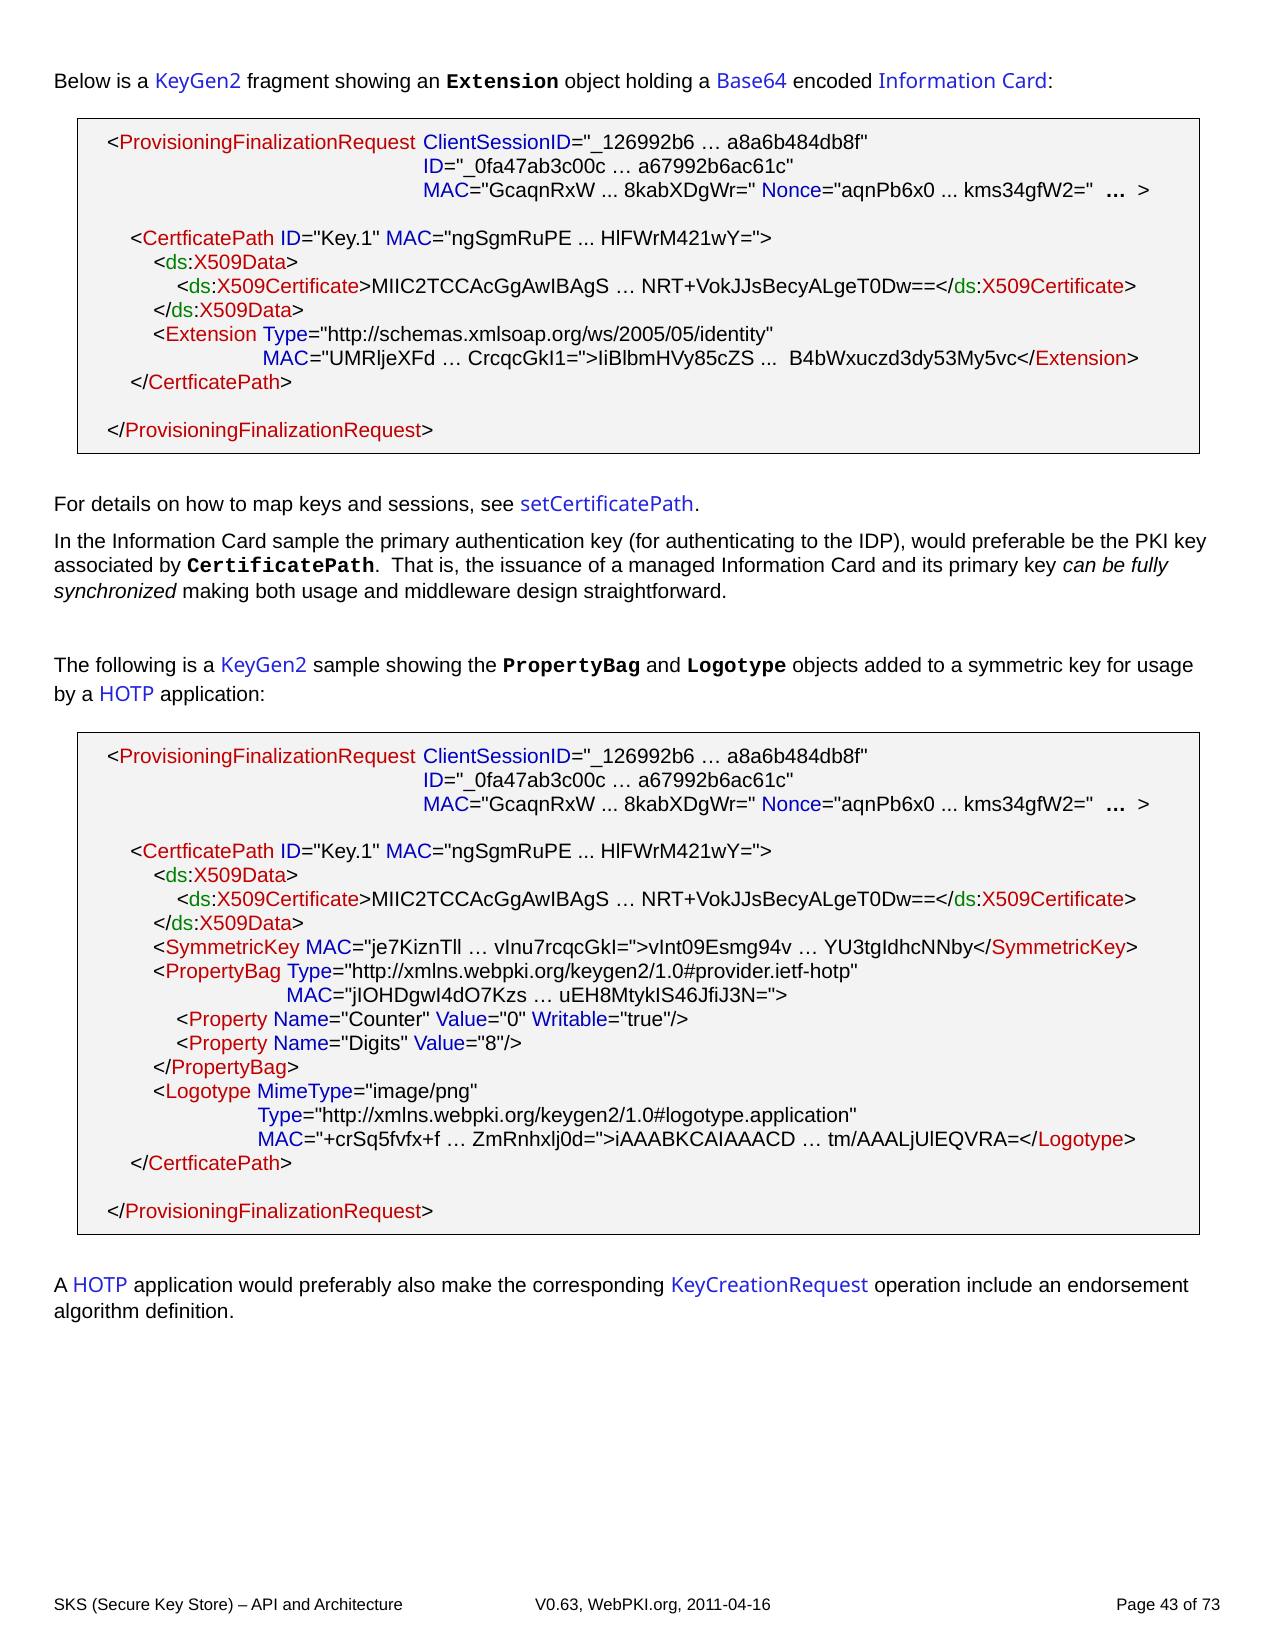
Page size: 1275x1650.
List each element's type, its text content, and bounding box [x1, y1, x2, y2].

text A HOTP application would preferably also make the corresponding KeyCreationRequest operation include an endorsement algorithm definition. [54, 1270, 1221, 1323]
table_header <ProvisioningFinalizationRequest ClientSessionID="_126992b6 … a8a6b484db8f" ID="_0fa47ab3c00c … a67992b6ac61c" MAC="GcaqnRxW ... 8kabXDgWr=" Nonce="aqnPb6x0 ... kms34gfW2=" … > <CertficatePath ID="Key.1" MAC="ngSgmRuPE ... HlFWrM421wY="> <ds:X509Data> <ds:X509Certificate>MIIC2TCCAcGgAwIBAgS … NRT+VokJJsBecyALgeT0Dw==</ds:X509Certificate> </ds:X509Data> <Extension Type="http://schemas.xmlsoap.org/ws/2005/05/identity" MAC="UMRljeXFd … CrcqcGkI1=">IiBlbmHVy85cZS ... B4bWxuczd3dy53My5vc</Extension> </CertficatePath> </ProvisioningFinalizationRequest> [78, 119, 1199, 453]
table_header <ProvisioningFinalizationRequest ClientSessionID="_126992b6 … a8a6b484db8f" ID="_0fa47ab3c00c … a67992b6ac61c" MAC="GcaqnRxW ... 8kabXDgWr=" Nonce="aqnPb6x0 ... kms34gfW2=" … > <CertficatePath ID="Key.1" MAC="ngSgmRuPE ... HlFWrM421wY="> <ds:X509Data> <ds:X509Certificate>MIIC2TCCAcGgAwIBAgS … NRT+VokJJsBecyALgeT0Dw==</ds:X509Certificate> </ds:X509Data> <SymmetricKey MAC="je7KiznTll … vInu7rcqcGkI=">vInt09Esmg94v … YU3tgIdhcNNby</SymmetricKey> <PropertyBag Type="http://xmlns.webpki.org/keygen2/1.0#provider.ietf-hotp" MAC="jIOHDgwI4dO7Kzs … uEH8MtykIS46JfiJ3N="> <Property Name="Counter" Value="0" Writable="true"/> <Property Name="Digits" Value="8"/> </PropertyBag> <Logotype MimeType="image/png" Type="http://xmlns.webpki.org/keygen2/1.0#logotype.application" MAC="+crSq5fvfx+f … ZmRnhxlj0d=">iAAABKCAIAAACD … tm/AAALjUlEQVRA=</Logotype> </CertficatePath> </ProvisioningFinalizationRequest> [78, 733, 1199, 1234]
text For details on how to map keys and sessions, see setCertificatePath. [54, 489, 1221, 518]
text The following is a KeyGen2 sample showing the PropertyBag and Logotype objects added to a symmetric key for usage by a HOTP application: [54, 651, 1221, 732]
text Below is a KeyGen2 fragment showing an Extension object holding a Base64 encoded Information Card: [54, 66, 1221, 118]
text In the Information Card sample the primary authentication key (for authenticating to the IDP), would preferable be the PKI key associated by CertificatePath. That is, the issuance of a managed Information Card and its primary key can be fully synchronized making both usage and middleware design straightforward. [54, 529, 1221, 603]
